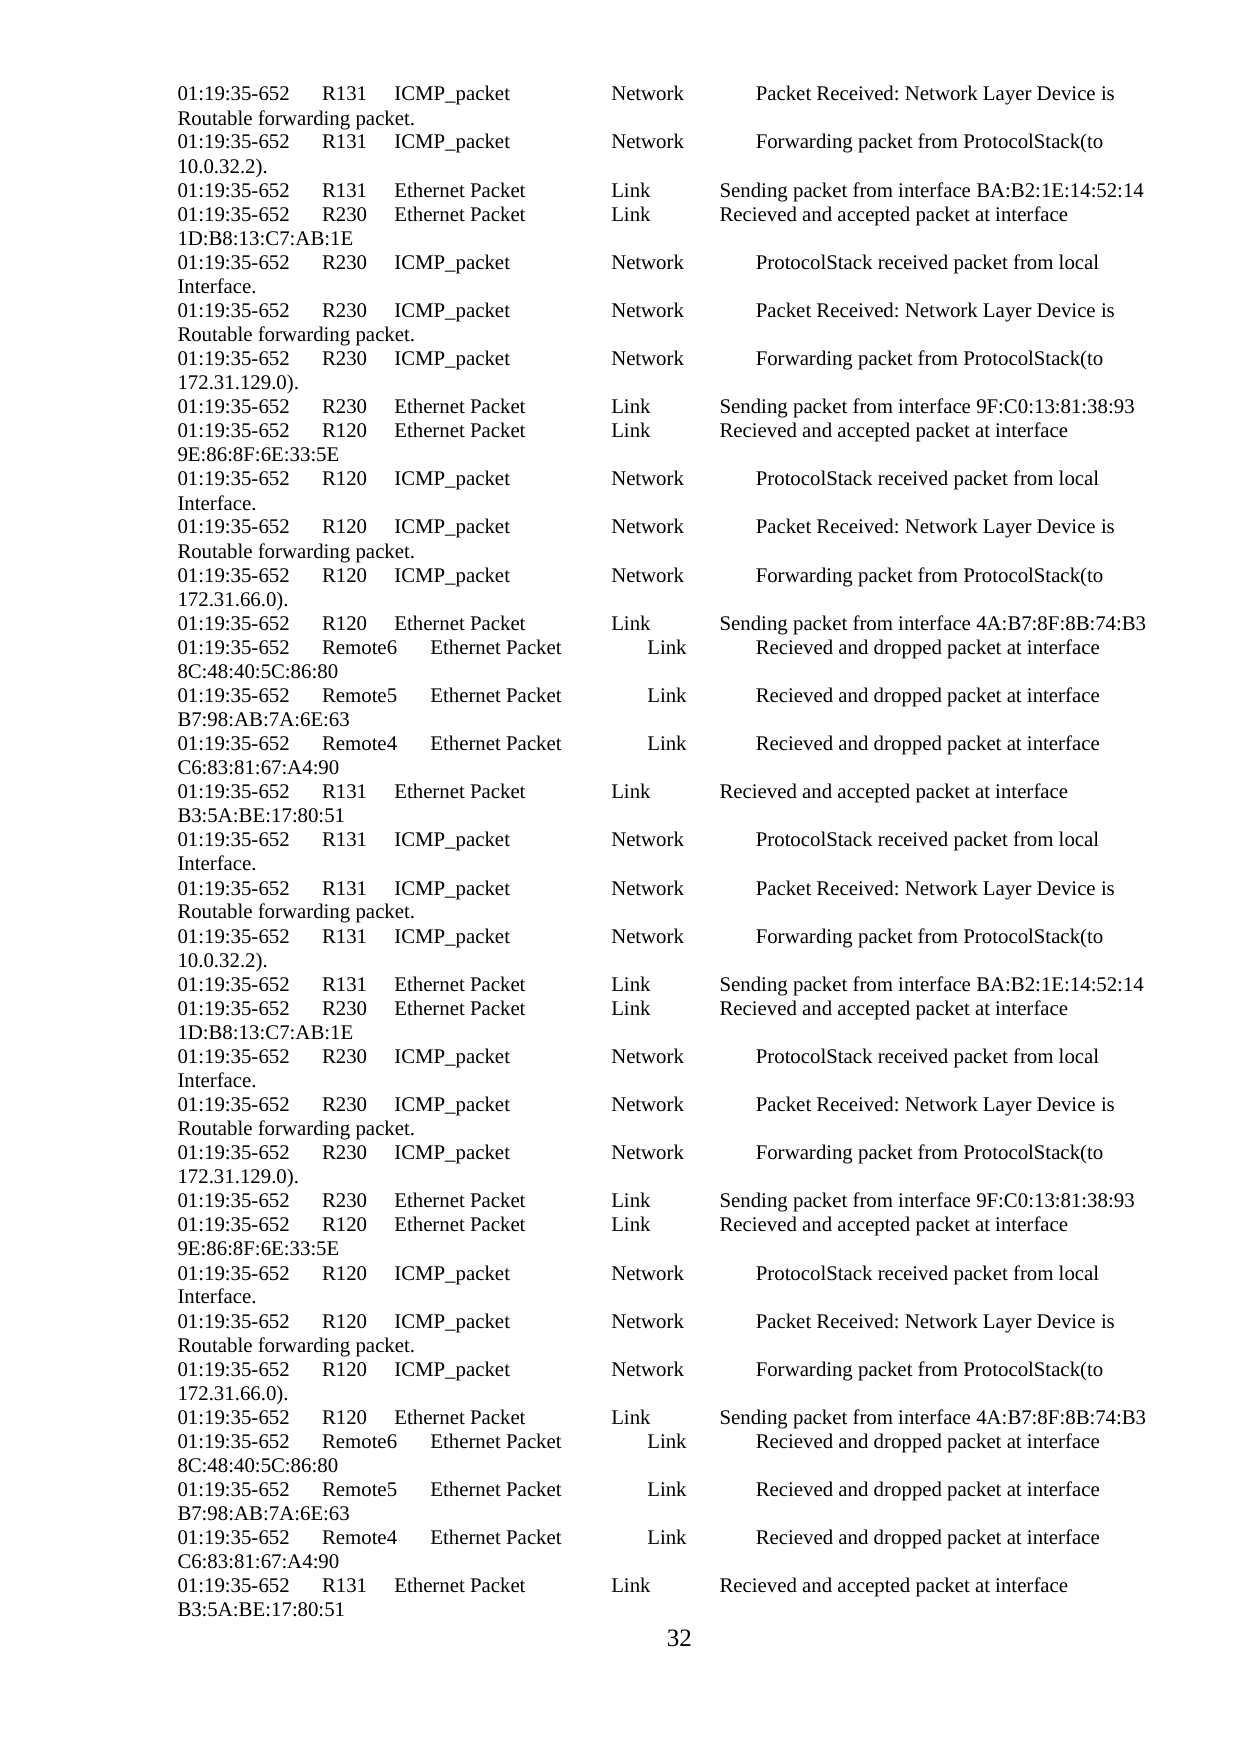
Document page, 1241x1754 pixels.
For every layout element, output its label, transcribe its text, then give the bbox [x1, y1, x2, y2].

text 01:19:35-652 Remote5 Ethernet Packet Link Recieved and dropped packet at interface B7:98:AB:7A:6E:63 [177, 683, 1181, 731]
text 01:19:35-652 R120 ICMP_packet Network ProtocolStack received packet from local Interface. [177, 466, 1181, 514]
text 01:19:35-652 R230 ICMP_packet Network ProtocolStack received packet from local Interface. [177, 1044, 1181, 1092]
text 01:19:35-652 R131 ICMP_packet Network Forwarding packet from ProtocolStack(to 10.0.32.2). [177, 923, 1181, 972]
text 01:19:35-652 R230 ICMP_packet Network ProtocolStack received packet from local Interface. [177, 250, 1181, 298]
text 01:19:35-652 R230 Ethernet Packet Link Recieved and accepted packet at interface 1D:B8:13:C7:AB:1E [177, 996, 1181, 1044]
text 01:19:35-652 R120 Ethernet Packet Link Recieved and accepted packet at interface 9E:86:8F:6E:33:5E [177, 1212, 1181, 1260]
text 01:19:35-652 R120 ICMP_packet Network Forwarding packet from ProtocolStack(to 172.31.66.0). [177, 1357, 1181, 1405]
text 01:19:35-652 R131 ICMP_packet Network Packet Received: Network Layer Device is Routable forwarding packet. [177, 81, 1181, 129]
text 01:19:35-652 R230 ICMP_packet Network Forwarding packet from ProtocolStack(to 172.31.129.0). [177, 346, 1181, 394]
text 01:19:35-652 R131 ICMP_packet Network Forwarding packet from ProtocolStack(to 10.0.32.2). [177, 129, 1181, 178]
text 01:19:35-652 R230 ICMP_packet Network Forwarding packet from ProtocolStack(to 172.31.129.0). [177, 1140, 1181, 1188]
text 01:19:35-652 Remote6 Ethernet Packet Link Recieved and dropped packet at interface 8C:48:40:5C:86:80 [177, 635, 1181, 683]
text 01:19:35-652 R120 Ethernet Packet Link Sending packet from interface 4A:B7:8F:8B:74:B3 [177, 611, 1181, 635]
text 01:19:35-652 R131 ICMP_packet Network Packet Received: Network Layer Device is Routable forwarding packet. [177, 875, 1181, 923]
text 01:19:35-652 Remote5 Ethernet Packet Link Recieved and dropped packet at interface B7:98:AB:7A:6E:63 [177, 1477, 1181, 1525]
text 01:19:35-652 R230 Ethernet Packet Link Sending packet from interface 9F:C0:13:81:38:93 [177, 1188, 1181, 1212]
text 01:19:35-652 R230 ICMP_packet Network Packet Received: Network Layer Device is Routable forwarding packet. [177, 1092, 1181, 1140]
text 01:19:35-652 R230 ICMP_packet Network Packet Received: Network Layer Device is Routable forwarding packet. [177, 298, 1181, 346]
text 01:19:35-652 R120 ICMP_packet Network Packet Received: Network Layer Device is Routable forwarding packet. [177, 1308, 1181, 1357]
text 01:19:35-652 R131 Ethernet Packet Link Sending packet from interface BA:B2:1E:14:52:14 [177, 972, 1181, 996]
text 01:19:35-652 Remote4 Ethernet Packet Link Recieved and dropped packet at interface C6:83:81:67:A4:90 [177, 1525, 1181, 1573]
text 01:19:35-652 R131 Ethernet Packet Link Recieved and accepted packet at interface B3:5A:BE:17:80:51 [177, 1573, 1181, 1621]
text 01:19:35-652 R131 Ethernet Packet Link Sending packet from interface BA:B2:1E:14:52:14 [177, 178, 1181, 202]
text 01:19:35-652 R131 ICMP_packet Network ProtocolStack received packet from local Interface. [177, 827, 1181, 875]
text 01:19:35-652 R120 Ethernet Packet Link Recieved and accepted packet at interface 9E:86:8F:6E:33:5E [177, 418, 1181, 466]
text 01:19:35-652 R230 Ethernet Packet Link Recieved and accepted packet at interface 1D:B8:13:C7:AB:1E [177, 202, 1181, 250]
text 01:19:35-652 R131 Ethernet Packet Link Recieved and accepted packet at interface B3:5A:BE:17:80:51 [177, 779, 1181, 827]
text 01:19:35-652 R120 ICMP_packet Network ProtocolStack received packet from local Interface. [177, 1260, 1181, 1308]
text 01:19:35-652 R120 Ethernet Packet Link Sending packet from interface 4A:B7:8F:8B:74:B3 [177, 1405, 1181, 1429]
text 01:19:35-652 Remote6 Ethernet Packet Link Recieved and dropped packet at interface 8C:48:40:5C:86:80 [177, 1429, 1181, 1477]
text 01:19:35-652 R230 Ethernet Packet Link Sending packet from interface 9F:C0:13:81:38:93 [177, 394, 1181, 418]
text 01:19:35-652 R120 ICMP_packet Network Forwarding packet from ProtocolStack(to 172.31.66.0). [177, 563, 1181, 611]
text 01:19:35-652 Remote4 Ethernet Packet Link Recieved and dropped packet at interface C6:83:81:67:A4:90 [177, 731, 1181, 779]
text 01:19:35-652 R120 ICMP_packet Network Packet Received: Network Layer Device is Routable forwarding packet. [177, 514, 1181, 563]
